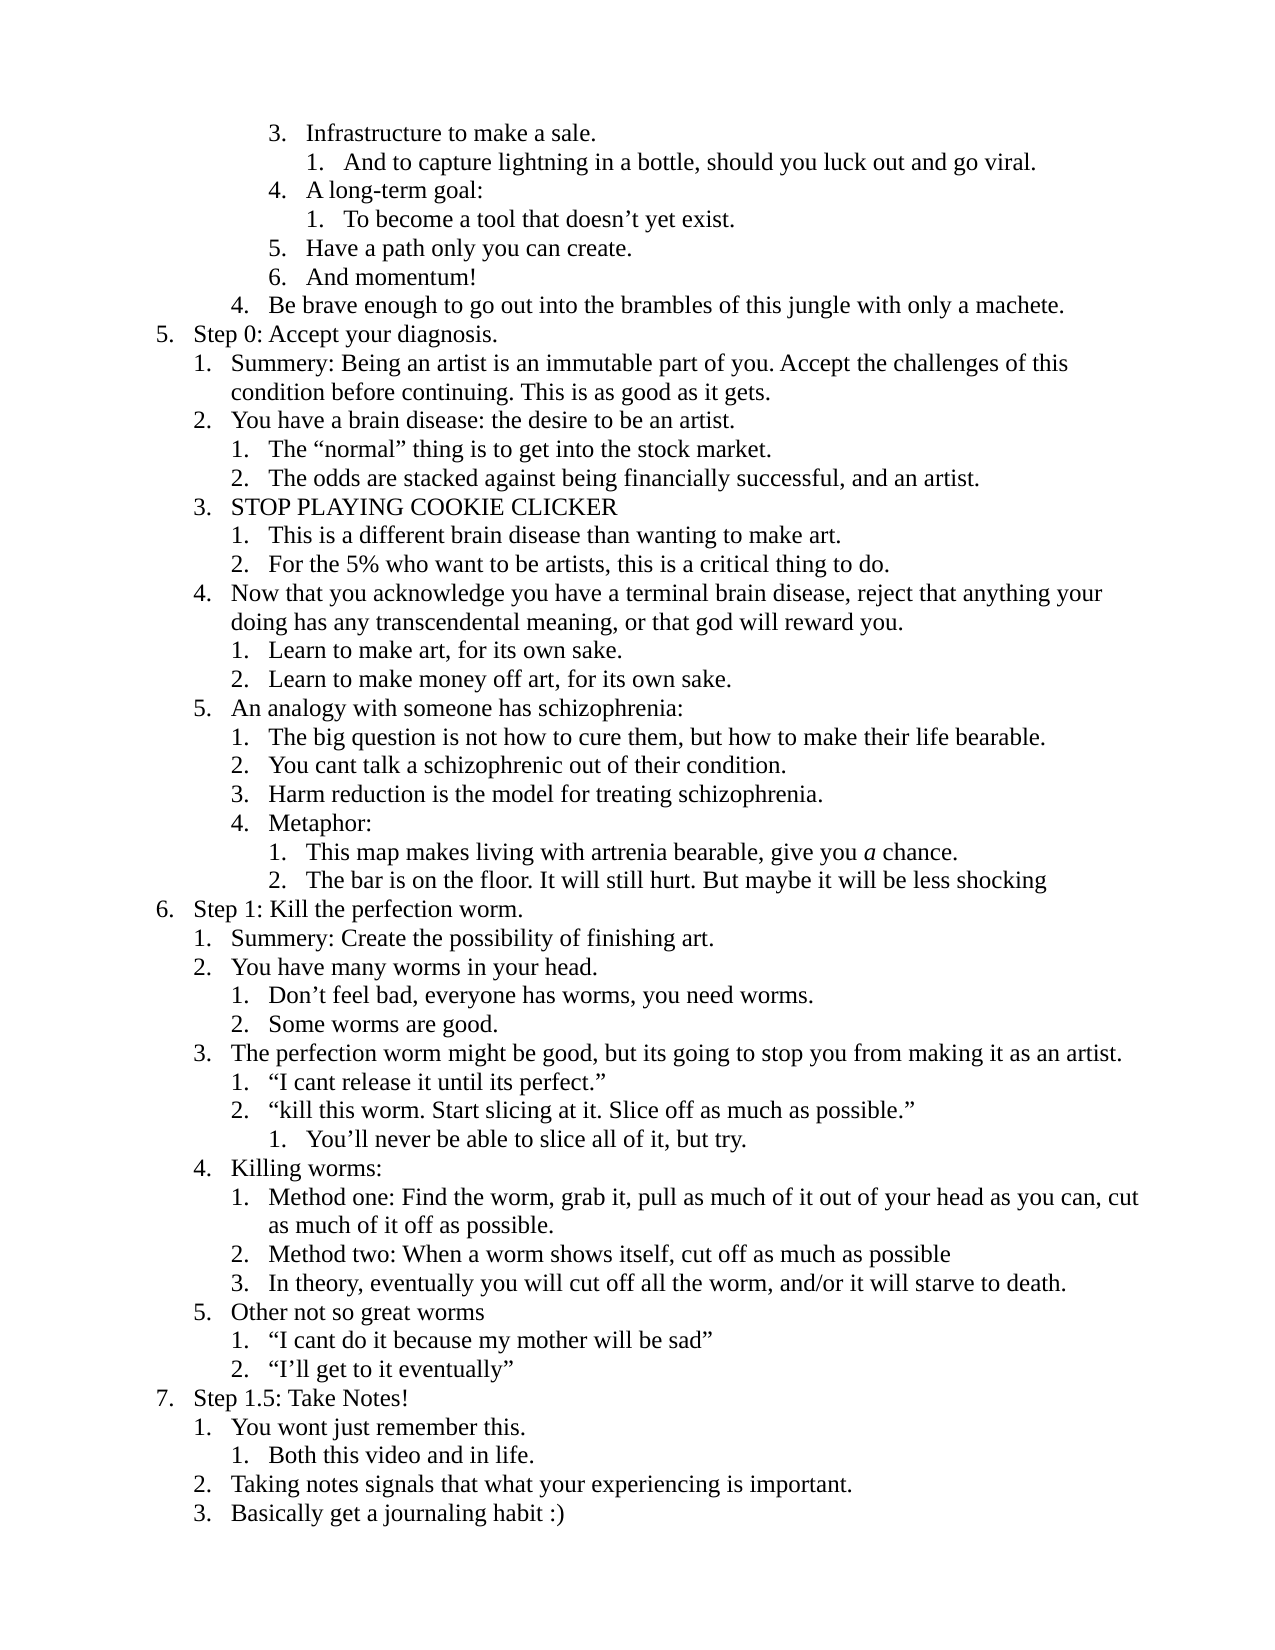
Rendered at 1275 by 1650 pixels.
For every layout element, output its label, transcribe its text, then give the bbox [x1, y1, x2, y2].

list And momentum! [268, 262, 1157, 291]
list You cant talk a schizophrenic out of their condition. [231, 751, 1157, 779]
list Summery: Being an artist is an immutable part of you. Accept the challenges of this condition before continuing. This is as good as it gets. [193, 348, 1157, 406]
list In theory, eventually you will cut off all the worm, and/or it will starve to death. [231, 1268, 1157, 1297]
list Infrastructure to make a sale. [268, 118, 1157, 147]
list The perfection worm might be good, but its going to stop you from making it as an artist. [193, 1038, 1157, 1067]
list To become a tool that doesn’t yet exist. [306, 204, 1157, 233]
list Summery: Create the possibility of finishing art. [193, 923, 1157, 952]
list Both this video and in life. [231, 1441, 1157, 1469]
list This is a different brain disease than wanting to make art. [231, 521, 1157, 549]
list A long-term goal: [268, 176, 1157, 204]
list Some worms are good. [231, 1009, 1157, 1038]
list You’ll never be able to slice all of it, but try. [268, 1124, 1157, 1153]
list You wont just remember this. [193, 1412, 1157, 1441]
list “I cant do it because my mother will be sad” [231, 1326, 1157, 1354]
list Learn to make art, for its own sake. [231, 636, 1157, 664]
list Step 0: Accept your diagnosis. [156, 319, 1157, 348]
list The odds are stacked against being financially successful, and an artist. [231, 463, 1157, 492]
list And to capture lightning in a bottle, should you luck out and go viral. [306, 147, 1157, 176]
list Step 1.5: Take Notes! [156, 1383, 1157, 1412]
list The “normal” thing is to get into the stock market. [231, 434, 1157, 463]
list Now that you acknowledge you have a terminal brain disease, reject that anything your doing has any transcendental meaning, or that god will reward you. [193, 578, 1157, 636]
list Step 1: Kill the perfection worm. [156, 894, 1157, 923]
list Basically get a journaling habit :) [193, 1498, 1157, 1527]
list The big question is not how to cure them, but how to make their life bearable. [231, 722, 1157, 751]
list This map makes living with artrenia bearable, give you a chance. [268, 837, 1157, 866]
list Metaphor: [231, 808, 1157, 837]
list Be brave enough to go out into the brambles of this jungle with only a machete. [231, 291, 1157, 319]
list An analogy with someone has schizophrenia: [193, 693, 1157, 722]
list Method one: Find the worm, grab it, pull as much of it out of your head as you can, cut as much of it off as possible. [231, 1182, 1157, 1239]
list Other not so great worms [193, 1297, 1157, 1326]
list Method two: When a worm shows itself, cut off as much as possible [231, 1239, 1157, 1268]
list Learn to make money off art, for its own sake. [231, 664, 1157, 693]
list Have a path only you can create. [268, 233, 1157, 262]
list STOP PLAYING COOKIE CLICKER [193, 492, 1157, 521]
list “kill this worm. Start slicing at it. Slice off as much as possible.” [231, 1096, 1157, 1124]
list For the 5% who want to be artists, this is a critical thing to do. [231, 549, 1157, 578]
list You have a brain disease: the desire to be an artist. [193, 406, 1157, 434]
list “I’ll get to it eventually” [231, 1354, 1157, 1383]
list You have many worms in your head. [193, 952, 1157, 981]
list Harm reduction is the model for treating schizophrenia. [231, 779, 1157, 808]
list Killing worms: [193, 1153, 1157, 1182]
list Taking notes signals that what your experiencing is important. [193, 1469, 1157, 1498]
list Don’t feel bad, everyone has worms, you need worms. [231, 981, 1157, 1009]
list “I cant release it until its perfect.” [231, 1067, 1157, 1096]
list The bar is on the floor. It will still hurt. But maybe it will be less shocking [268, 866, 1157, 894]
